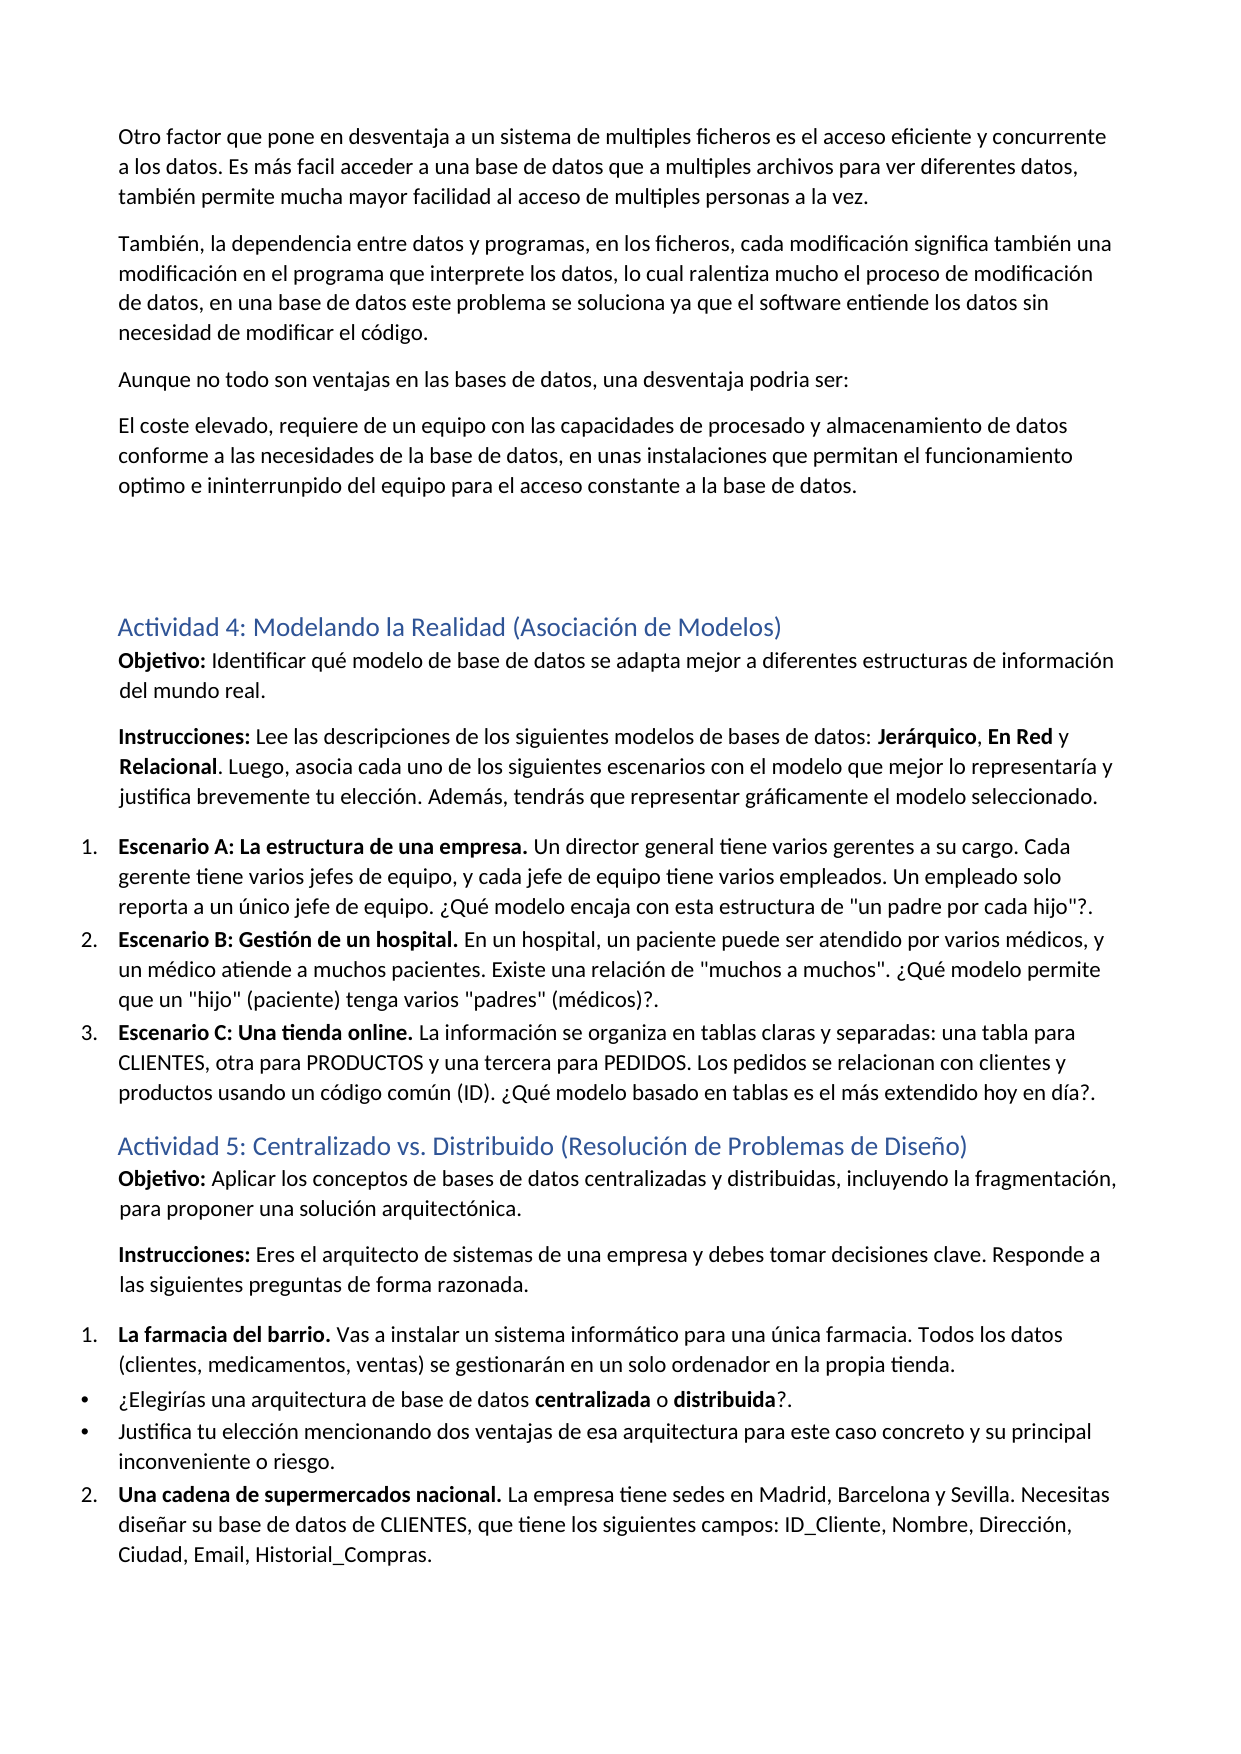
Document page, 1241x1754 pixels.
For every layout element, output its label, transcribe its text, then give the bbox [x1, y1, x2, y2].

list Escenario A: La estructura de una empresa. Un director general tiene varios gerentes a su cargo. Cada gerente tiene varios jefes de equipo, y cada jefe de equipo tiene varios empleados. Un empleado solo reporta a un único jefe de equipo. ¿Qué modelo encaja con esta estructura de "un padre por cada hijo"?. [81, 832, 1119, 920]
list Escenario C: Una tienda online. La información se organiza en tablas claras y separadas: una tabla para CLIENTES, otra para PRODUCTOS y una tercera para PEDIDOS. Los pedidos se relacionan con clientes y productos usando un código común (ID). ¿Qué modelo basado en tablas es el más extendido hoy en día?. [81, 1018, 1119, 1106]
text Objetivo: Aplicar los conceptos de bases de datos centralizadas y distribuidas, incluyendo la fragmentación, para proponer una solución arquitectónica. [118, 1164, 1119, 1222]
list Otro factor que pone en desventaja a un sistema de multiples ficheros es el acceso eficiente y concurrente a los datos. Es más facil acceder a una base de datos que a multiples archivos para ver diferentes datos, también permite mucha mayor facilidad al acceso de multiples personas a la vez. [81, 122, 1119, 210]
list El coste elevado, requiere de un equipo con las capacidades de procesado y almacenamiento de datos conforme a las necesidades de la base de datos, en unas instalaciones que permitan el funcionamiento optimo e ininterrunpido del equipo para el acceso constante a la base de datos. [81, 411, 1119, 499]
list Una cadena de supermercados nacional. La empresa tiene sedes en Madrid, Barcelona y Sevilla. Necesitas diseñar su base de datos de CLIENTES, que tiene los siguientes campos: ID_Cliente, Nombre, Dirección, Ciudad, Email, Historial_Compras. [81, 1480, 1119, 1568]
subtitle Actividad 4: Modelando la Realidad (Asociación de Modelos) [117, 611, 1119, 643]
list ¿Elegirías una arquitectura de base de datos centralizada o distribuida?. [81, 1385, 1119, 1413]
list La farmacia del barrio. Vas a instalar un sistema informático para una única farmacia. Todos los datos (clientes, medicamentos, ventas) se gestionarán en un solo ordenador en la propia tienda. [81, 1320, 1119, 1378]
list Aunque no todo son ventajas en las bases de datos, una desventaja podria ser: [81, 365, 1119, 393]
subtitle Actividad 5: Centralizado vs. Distribuido (Resolución de Problemas de Diseño) [117, 1129, 1119, 1162]
text Instrucciones: Eres el arquitecto de sistemas de una empresa y debes tomar decisiones clave. Responde a las siguientes preguntas de forma razonada. [118, 1241, 1119, 1298]
text Objetivo: Identificar qué modelo de base de datos se adapta mejor a diferentes estructuras de información del mundo real. [118, 646, 1119, 704]
text Instrucciones: Lee las descripciones de los siguientes modelos de bases de datos: Jerárquico, En Red y Relacional. Luego, asocia cada uno de los siguientes escenarios con el modelo que mejor lo representaría y justifica brevemente tu elección. Además, tendrás que representar gráficamente el modelo seleccionado. [118, 722, 1119, 810]
list También, la dependencia entre datos y programas, en los ficheros, cada modificación significa también una modificación en el programa que interprete los datos, lo cual ralentiza mucho el proceso de modificación de datos, en una base de datos este problema se soluciona ya que el software entiende los datos sin necesidad de modificar el código. [81, 229, 1119, 346]
list Justifica tu elección mencionando dos ventajas de esa arquitectura para este caso concreto y su principal inconveniente o riesgo. [81, 1417, 1119, 1475]
list Escenario B: Gestión de un hospital. En un hospital, un paciente puede ser atendido por varios médicos, y un médico atiende a muchos pacientes. Existe una relación de "muchos a muchos". ¿Qué modelo permite que un "hijo" (paciente) tenga varios "padres" (médicos)?. [81, 925, 1119, 1013]
